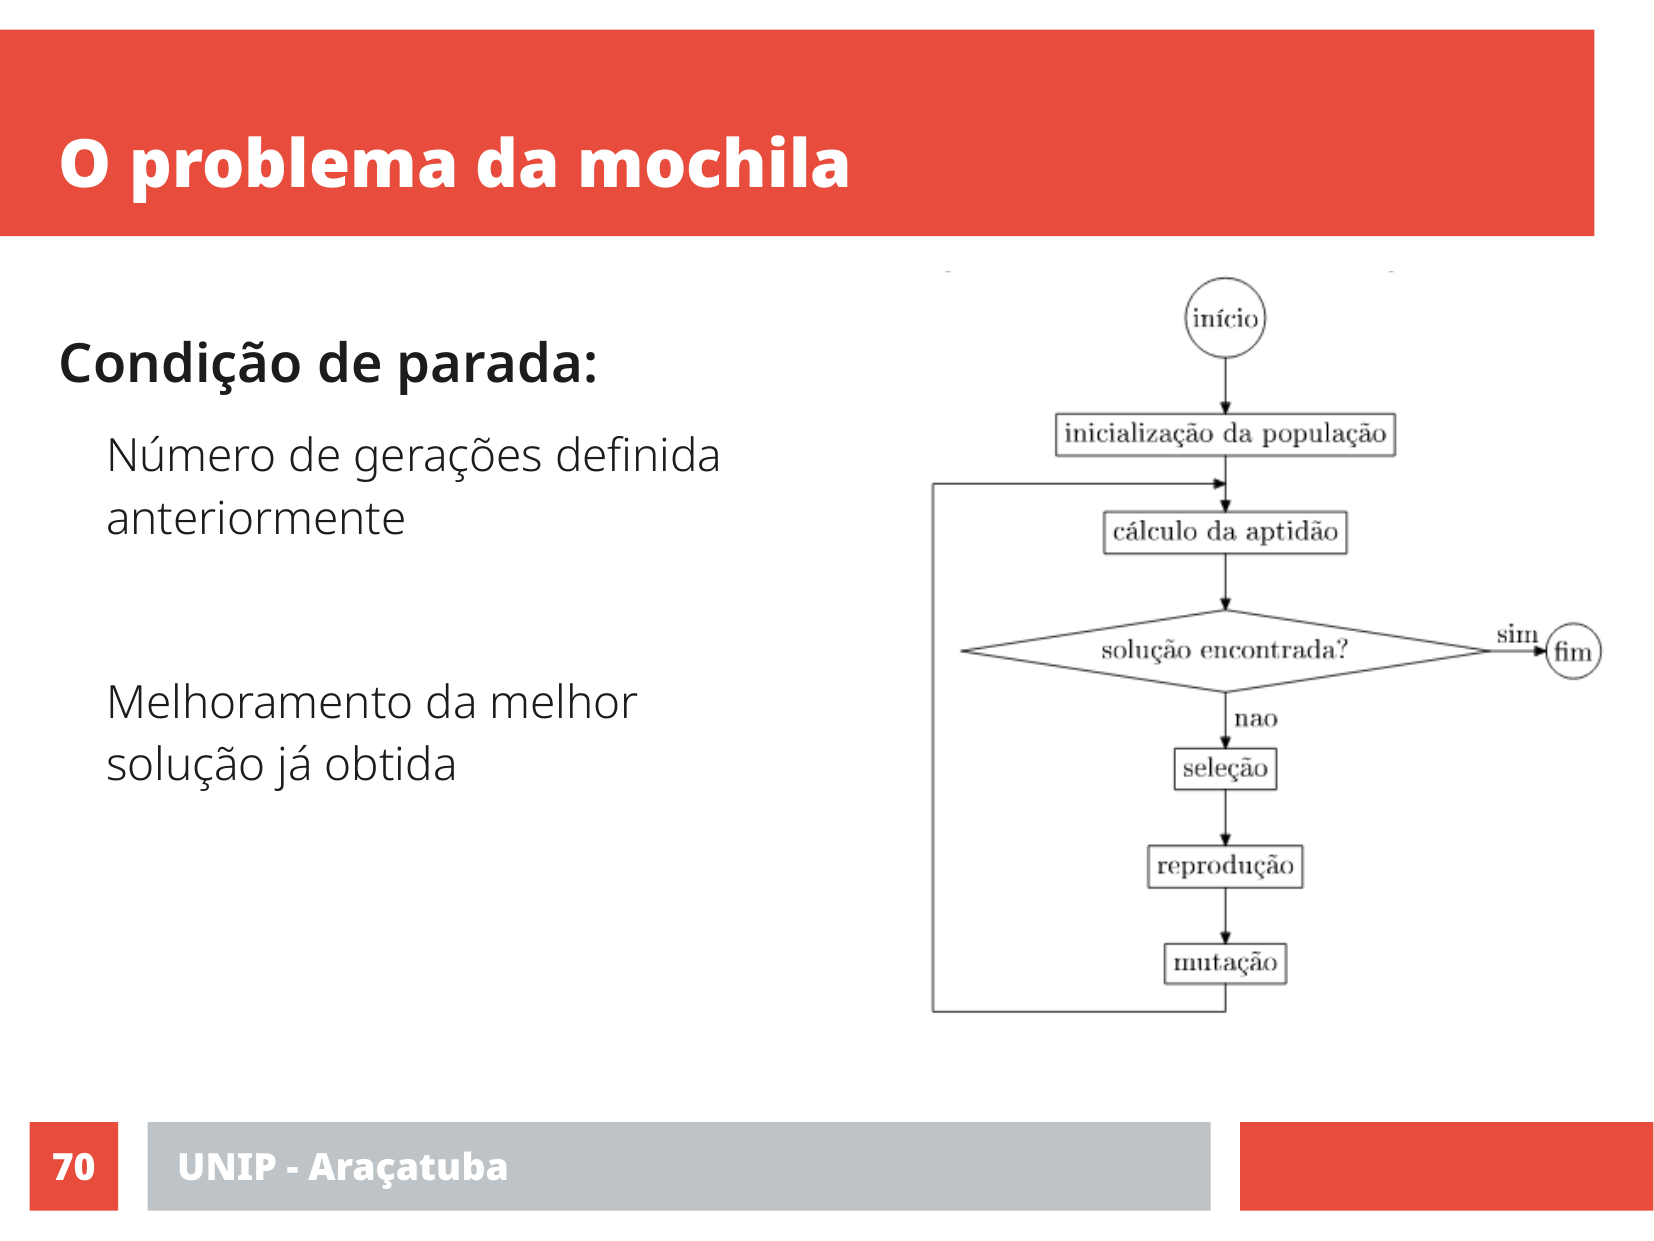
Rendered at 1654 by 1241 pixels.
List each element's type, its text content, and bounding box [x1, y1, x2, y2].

title O problema da mochila [59, 59, 1595, 207]
list Condição de parada: Número de gerações definida anteriormente Melhoramento da melhor solução já obtida [59, 324, 804, 1093]
picture [862, 271, 1641, 1081]
